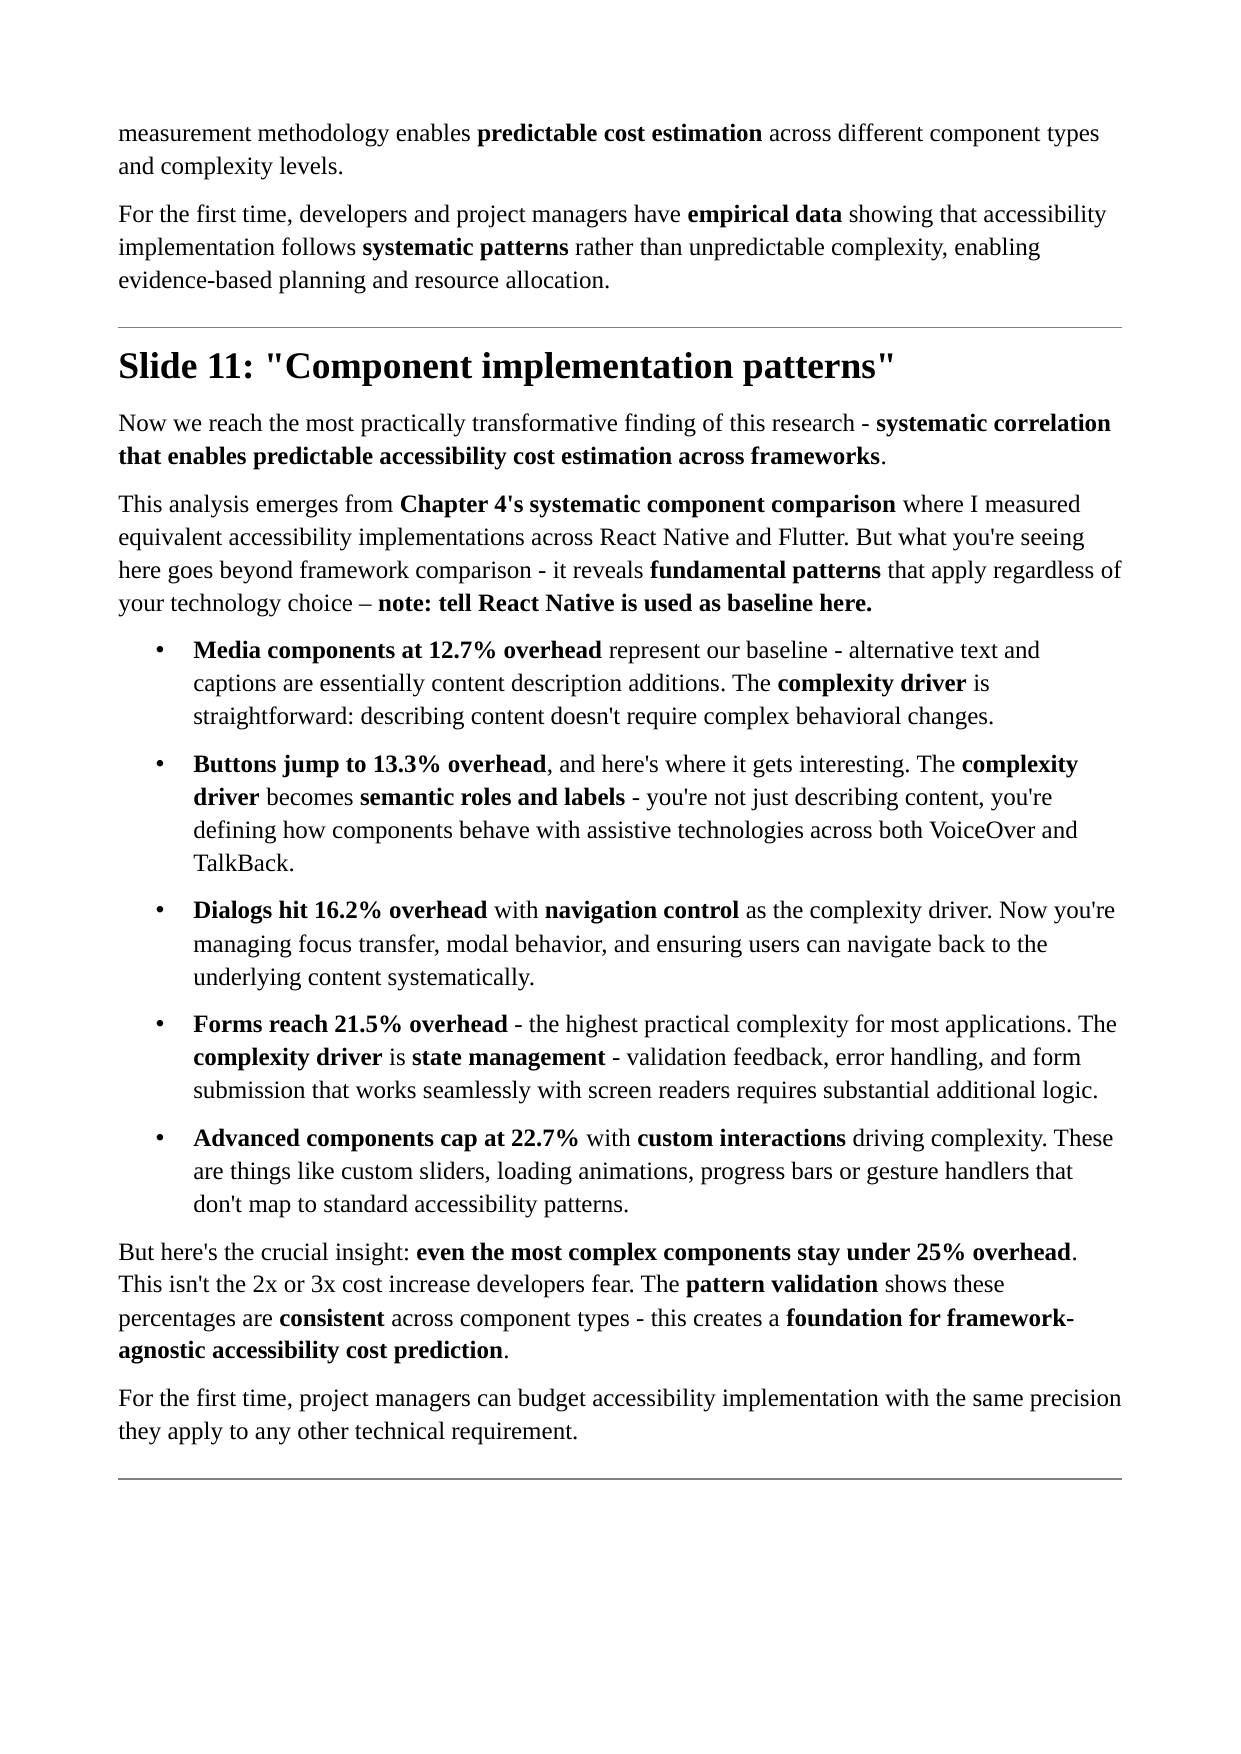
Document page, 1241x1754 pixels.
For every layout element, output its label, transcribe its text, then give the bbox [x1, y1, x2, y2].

list Buttons jump to 13.3% overhead, and here's where it gets interesting. The complexity driver becomes semantic roles and labels - you're not just describing content, you're defining how components behave with assistive technologies across both VoiceOver and TalkBack. [156, 749, 1122, 877]
text But here's the crucial insight: even the most complex components stay under 25% overhead. This isn't the 2x or 3x cost increase developers fear. The pattern validation shows these percentages are consistent across component types - this creates a foundation for framework-agnostic accessibility cost prediction. [118, 1237, 1122, 1364]
list Advanced components cap at 22.7% with custom interactions driving complexity. These are things like custom sliders, loading animations, progress bars or gesture handlers that don't map to standard accessibility patterns. [156, 1123, 1122, 1218]
text measurement methodology enables predictable cost estimation across different component types and complexity levels. [118, 118, 1122, 180]
text Now we reach the most practically transformative finding of this research - systematic correlation that enables predictable accessibility cost estimation across frameworks. [118, 408, 1122, 470]
text For the first time, project managers can budget accessibility implementation with the same precision they apply to any other technical requirement. [118, 1383, 1122, 1445]
list Media components at 12.7% overhead represent our baseline - alternative text and captions are essentially content description additions. The complexity driver is straightforward: describing content doesn't require complex behavioral changes. [156, 635, 1122, 730]
text For the first time, developers and project managers have empirical data showing that accessibility implementation follows systematic patterns rather than unpredictable complexity, enabling evidence-based planning and resource allocation. [118, 199, 1122, 293]
list Dialogs hit 16.2% overhead with navigation control as the complexity driver. Now you're managing focus transfer, modal behavior, and ensuring users can navigate back to the underlying content systematically. [156, 896, 1122, 990]
subtitle Slide 11: "Component implementation patterns" [118, 344, 1122, 387]
list Forms reach 21.5% overhead - the highest practical complexity for most applications. The complexity driver is state management - validation feedback, error handling, and form submission that works seamlessly with screen readers requires substantial additional logic. [156, 1009, 1122, 1104]
text This analysis emerges from Chapter 4's systematic component comparison where I measured equivalent accessibility implementations across React Native and Flutter. But what you're seeing here goes beyond framework comparison - it reveals fundamental patterns that apply regardless of your technology choice – note: tell React Native is used as baseline here. [118, 489, 1122, 616]
